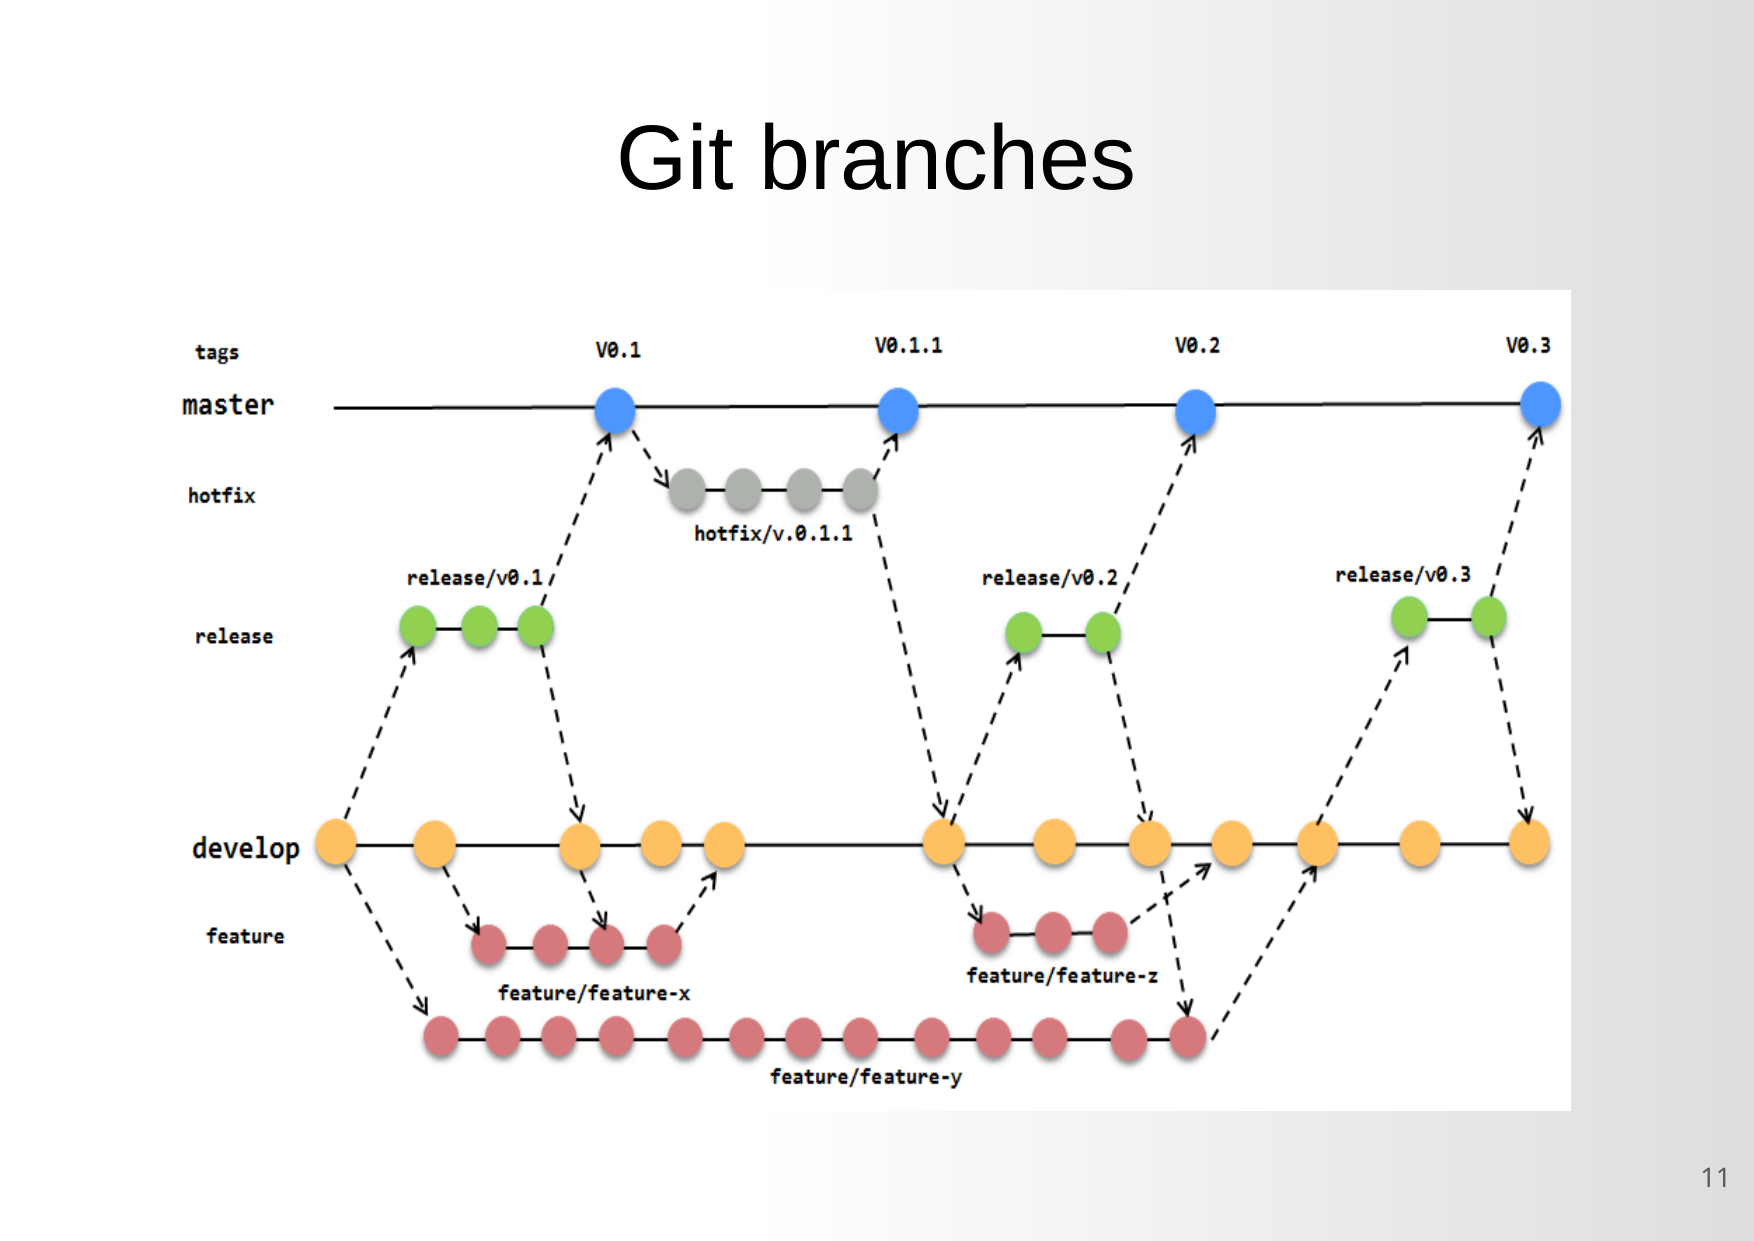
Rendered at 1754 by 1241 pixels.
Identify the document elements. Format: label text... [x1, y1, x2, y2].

slide_number [1641, 1145, 1747, 1241]
text_box Git branches [87, 49, 1666, 257]
picture [153, 290, 1571, 1111]
